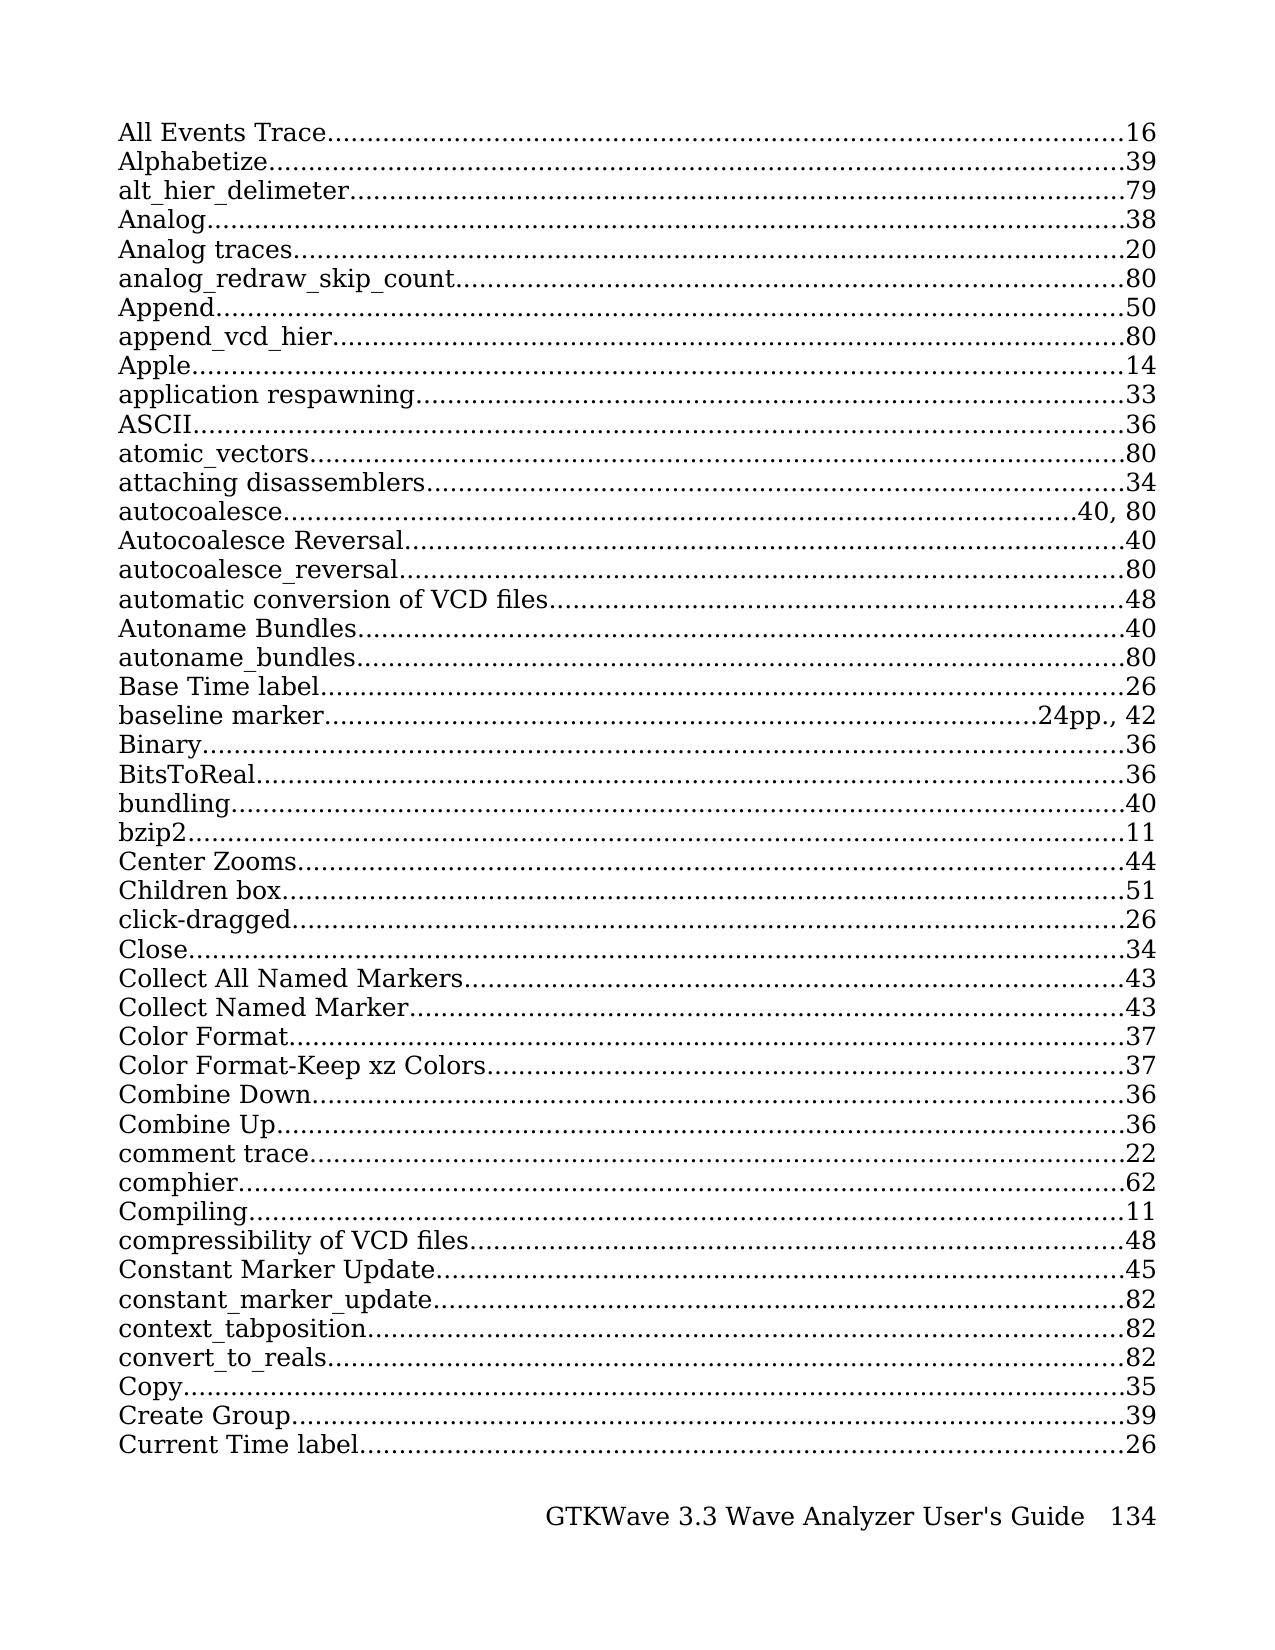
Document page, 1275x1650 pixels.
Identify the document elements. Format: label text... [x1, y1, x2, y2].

text comphier 62 [118, 1168, 1157, 1197]
text application respawning 33 [118, 381, 1157, 410]
text Copy 35 [118, 1372, 1157, 1401]
text Analog 38 [118, 206, 1157, 235]
text Base Time label 26 [118, 672, 1157, 701]
text Create Group 39 [118, 1401, 1157, 1431]
text Children box 51 [118, 876, 1157, 906]
text alt_hier_delimeter 79 [118, 176, 1157, 206]
text comment trace 22 [118, 1139, 1157, 1168]
text baseline marker 24pp., 42 [118, 701, 1157, 731]
text Collect All Named Markers 43 [118, 964, 1157, 993]
text bundling 40 [118, 789, 1157, 818]
text Color Format-Keep xz Colors 37 [118, 1051, 1157, 1081]
text append_vcd_hier 80 [118, 322, 1157, 351]
text Close 34 [118, 935, 1157, 964]
text Binary 36 [118, 731, 1157, 760]
text Center Zooms 44 [118, 847, 1157, 876]
text Constant Marker Update 45 [118, 1256, 1157, 1285]
text autocoalesce_reversal 80 [118, 556, 1157, 585]
text Compiling 11 [118, 1197, 1157, 1226]
text attaching disassemblers 34 [118, 468, 1157, 497]
text autoname_bundles 80 [118, 643, 1157, 672]
text autocoalesce 40, 80 [118, 497, 1157, 526]
text Autocoalesce Reversal 40 [118, 526, 1157, 556]
text ASCII 36 [118, 410, 1157, 439]
text Append 50 [118, 293, 1157, 322]
text context_tabposition 82 [118, 1314, 1157, 1343]
text Collect Named Marker 43 [118, 993, 1157, 1022]
text bzip2 11 [118, 818, 1157, 847]
text Analog traces 20 [118, 235, 1157, 264]
text atomic_vectors 80 [118, 439, 1157, 468]
text BitsToReal 36 [118, 760, 1157, 789]
text Combine Up 36 [118, 1110, 1157, 1139]
text Current Time label 26 [118, 1431, 1157, 1460]
text Alphabetize 39 [118, 147, 1157, 176]
text click-dragged 26 [118, 906, 1157, 935]
text constant_marker_update 82 [118, 1285, 1157, 1314]
text Autoname Bundles 40 [118, 614, 1157, 643]
text convert_to_reals 82 [118, 1343, 1157, 1372]
text Apple 14 [118, 351, 1157, 381]
text analog_redraw_skip_count 80 [118, 264, 1157, 293]
text Combine Down 36 [118, 1081, 1157, 1110]
text compressibility of VCD files 48 [118, 1226, 1157, 1256]
text All Events Trace 16 [118, 118, 1157, 147]
text Color Format 37 [118, 1022, 1157, 1051]
text automatic conversion of VCD files 48 [118, 585, 1157, 614]
